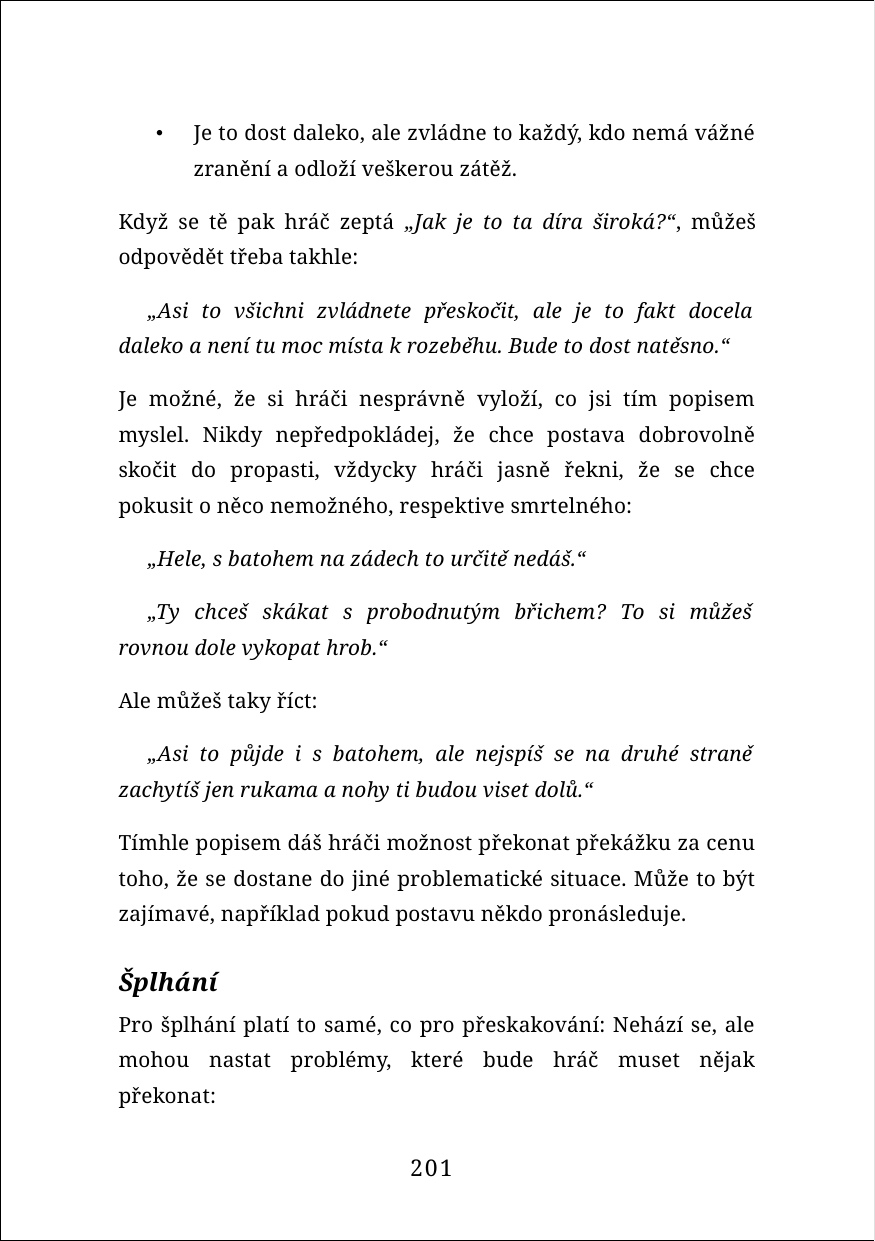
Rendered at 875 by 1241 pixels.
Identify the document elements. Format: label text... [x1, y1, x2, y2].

text Když se tě pak hráč zeptá „Jak je to ta díra široká?“, můžeš odpovědět třeba takhle: [118, 207, 756, 271]
list Je to dost daleko, ale zvládne to každý, kdo nemá vážné zranění a odloží veškerou zátěž. [156, 118, 756, 182]
text Tímhle popisem dáš hráči možnost překonat překážku za cenu toho, že se dostane do jiné problematické situace. Může to být zajímavé, například pokud postavu někdo pronásleduje. [118, 828, 756, 928]
text Je možné, že si hráči nesprávně vyloží, co jsi tím popisem myslel. Nikdy nepředpokládej, že chce postava dobrovolně skočit do propasti, vždycky hráči jasně řekni, že se chce pokusit o něco nemožného, respektive smrtelného: [118, 384, 756, 519]
text „Asi to půjde i s batohem, ale nejspíš se na druhé straně zachytíš jen rukama a nohy ti budou viset dolů.“ [118, 739, 756, 803]
text Pro šplhání platí to samé, co pro přeskakování: Nehází se, ale mohou nastat problémy, které bude hráč muset nějak překonat: [118, 1010, 756, 1109]
text „Asi to všichni zvládnete přeskočit, ale je to fakt docela daleko a není tu moc místa k rozeběhu. Bude to dost natěsno.“ [118, 296, 756, 360]
text Ale můžeš taky říct: [118, 686, 756, 715]
text „Ty chceš skákat s probodnutým břichem? To si můžeš rovnou dole vykopat hrob.“ [118, 597, 756, 661]
text „Hele, s batohem na zádech to určitě nedáš.“ [118, 544, 756, 573]
subtitle Šplhání [118, 964, 756, 998]
